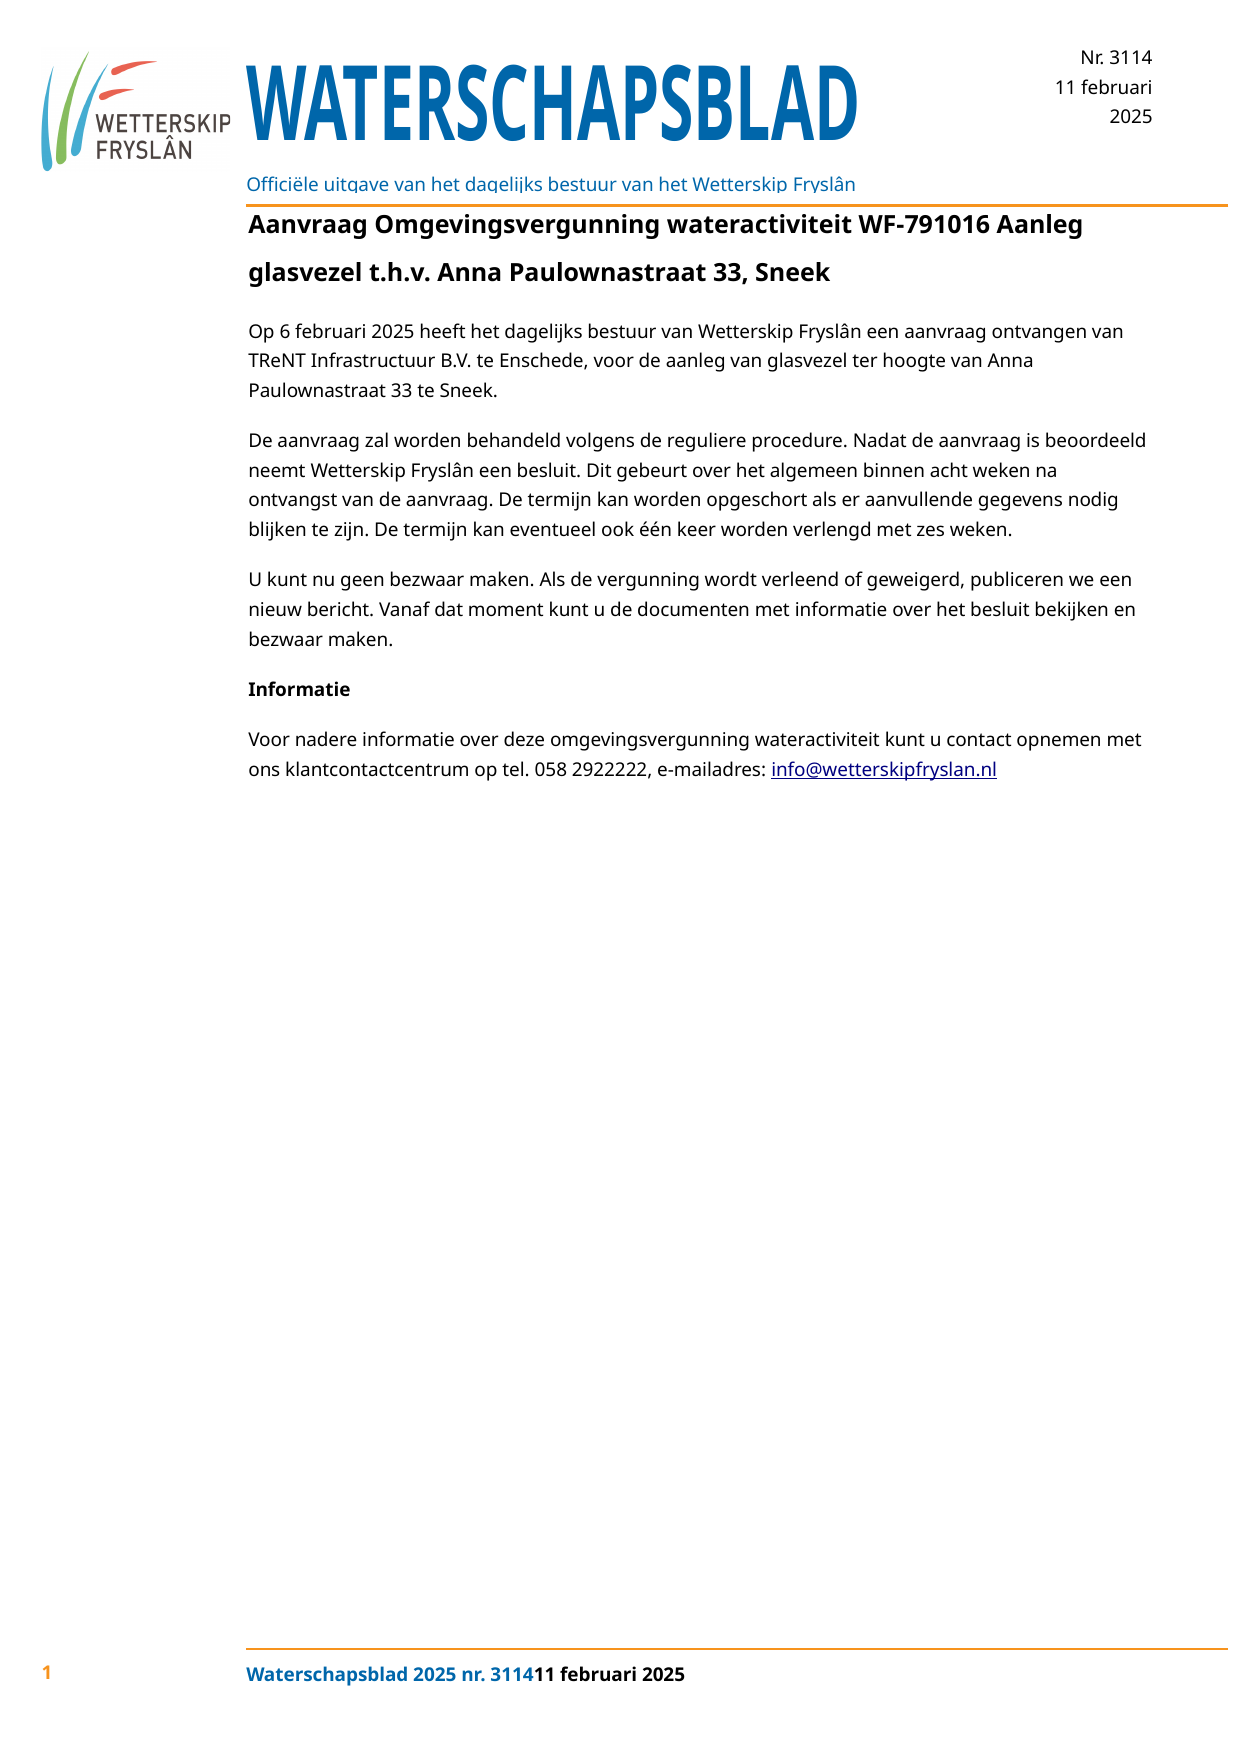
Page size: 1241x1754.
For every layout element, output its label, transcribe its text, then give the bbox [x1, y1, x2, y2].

picture [41, 47, 231, 172]
text Voor nadere informatie over deze omgevingsvergunning wateractiviteit kunt u contact opnemen met ons klantcontactcentrum op tel. 058 2922222, e-mailadres: info@wetterskipfryslan.nl [248, 727, 1152, 782]
text Informatie [248, 676, 1152, 702]
text U kunt nu geen bezwaar maken. Als de vergunning wordt verleend of geweigerd, publiceren we een nieuw bericht. Vanaf dat moment kunt u de documenten met informatie over het besluit bekijken en bezwaar maken. [248, 567, 1152, 652]
text Op 6 februari 2025 heeft het dagelijks bestuur van Wetterskip Fryslân een aanvraag ontvangen van TReNT Infrastructuur B.V. te Enschede, voor de aanleg van glasvezel ter hoogte van Anna Paulownastraat 33 te Sneek. [248, 318, 1152, 403]
text De aanvraag zal worden behandeld volgens de reguliere procedure. Nadat de aanvraag is beoordeeld neemt Wetterskip Fryslân een besluit. Dit gebeurt over het algemeen binnen acht weken na ontvangst van de aanvraag. De termijn kan worden opgeschort als er aanvullende gegevens nodig blijken te zijn. De termijn kan eventueel ook één keer worden verlengd met zes weken. [248, 427, 1152, 542]
text Aanvraag Omgevingsvergunning wateractiviteit WF-791016 Aanleg glasvezel t.h.v. Anna Paulownastraat 33, Sneek [248, 207, 1152, 288]
